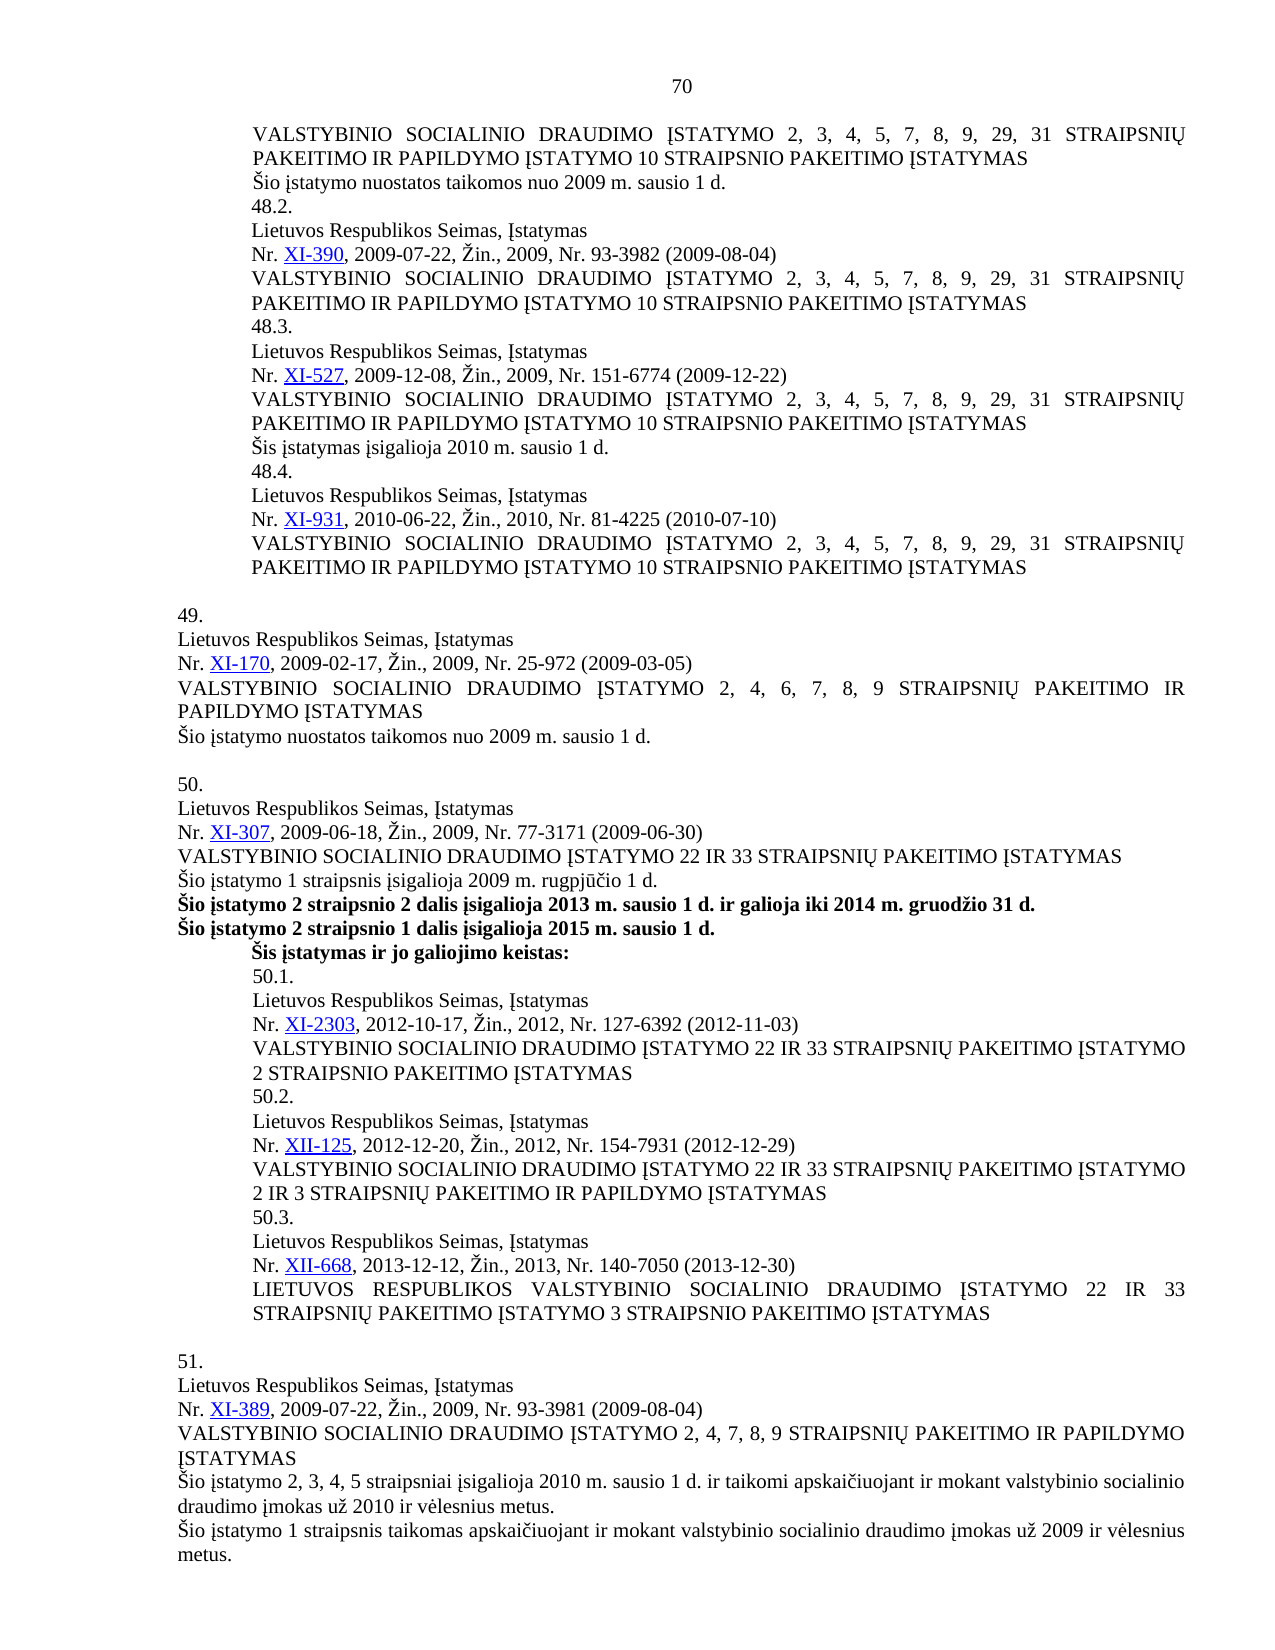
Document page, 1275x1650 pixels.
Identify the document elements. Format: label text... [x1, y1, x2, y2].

text 48.4. [177, 459, 1186, 483]
text VALSTYBINIO SOCIALINIO DRAUDIMO ĮSTATYMO 2, 3, 4, 5, 7, 8, 9, 29, 31 STRAIPSNIŲ PAKEITIMO IR PAPILDYMO ĮSTATYMO 10 STRAIPSNIO PAKEITIMO ĮSTATYMAS [251, 387, 1186, 435]
text Nr. XI-389, 2009-07-22, Žin., 2009, Nr. 93-3981 (2009-08-04) [177, 1397, 1186, 1421]
text VALSTYBINIO SOCIALINIO DRAUDIMO ĮSTATYMO 22 IR 33 STRAIPSNIŲ PAKEITIMO ĮSTATYMO 2 STRAIPSNIO PAKEITIMO ĮSTATYMAS [252, 1036, 1186, 1084]
text VALSTYBINIO SOCIALINIO DRAUDIMO ĮSTATYMO 22 IR 33 STRAIPSNIŲ PAKEITIMO ĮSTATYMO 2 IR 3 STRAIPSNIŲ PAKEITIMO IR PAPILDYMO ĮSTATYMAS [252, 1157, 1186, 1205]
text Lietuvos Respublikos Seimas, Įstatymas [251, 218, 1186, 242]
text Nr. XI-2303, 2012-10-17, Žin., 2012, Nr. 127-6392 (2012-11-03) [252, 1012, 1186, 1036]
text VALSTYBINIO SOCIALINIO DRAUDIMO ĮSTATYMO 2, 4, 7, 8, 9 STRAIPSNIŲ PAKEITIMO IR PAPILDYMO ĮSTATYMAS [177, 1421, 1186, 1469]
text 50.1. [252, 964, 1186, 988]
text VALSTYBINIO SOCIALINIO DRAUDIMO ĮSTATYMO 2, 3, 4, 5, 7, 8, 9, 29, 31 STRAIPSNIŲ PAKEITIMO IR PAPILDYMO ĮSTATYMO 10 STRAIPSNIO PAKEITIMO ĮSTATYMAS [251, 531, 1186, 579]
text 50.2. [177, 1084, 1186, 1108]
text Šio įstatymo 2, 3, 4, 5 straipsniai įsigalioja 2010 m. sausio 1 d. ir taikomi apskaičiuojant ir mokant valstybinio socialinio draudimo įmokas už 2010 ir vėlesnius metus. [177, 1469, 1186, 1518]
text Lietuvos Respublikos Seimas, Įstatymas [177, 338, 1186, 363]
text Šio įstatymo nuostatos taikomos nuo 2009 m. sausio 1 d. [177, 723, 1186, 748]
text Lietuvos Respublikos Seimas, Įstatymas [177, 627, 1186, 651]
text VALSTYBINIO SOCIALINIO DRAUDIMO ĮSTATYMO 2, 4, 6, 7, 8, 9 STRAIPSNIŲ PAKEITIMO IR PAPILDYMO ĮSTATYMAS [177, 675, 1186, 723]
text Nr. XII-125, 2012-12-20, Žin., 2012, Nr. 154-7931 (2012-12-29) [177, 1133, 1186, 1157]
text Šio įstatymo 2 straipsnio 1 dalis įsigalioja 2015 m. sausio 1 d. [177, 916, 1187, 940]
text Nr. XII-668, 2013-12-12, Žin., 2013, Nr. 140-7050 (2013-12-30) [177, 1253, 1186, 1277]
text Šis įstatymas ir jo galiojimo keistas: [177, 940, 1186, 964]
text Nr. XI-307, 2009-06-18, Žin., 2009, Nr. 77-3171 (2009-06-30) [177, 820, 1186, 844]
text Lietuvos Respublikos Seimas, Įstatymas [177, 1108, 1186, 1133]
text Lietuvos Respublikos Seimas, Įstatymas [177, 1373, 1186, 1397]
text Šio įstatymo 1 straipsnis įsigalioja 2009 m. rugpjūčio 1 d. [177, 868, 1186, 892]
text 48.2. [251, 194, 1186, 218]
text Lietuvos Respublikos Seimas, Įstatymas [252, 988, 1186, 1012]
text VALSTYBINIO SOCIALINIO DRAUDIMO ĮSTATYMO 22 IR 33 STRAIPSNIŲ PAKEITIMO ĮSTATYMAS [177, 844, 1186, 868]
text 51. [177, 1349, 1186, 1373]
text 50.3. [177, 1205, 1186, 1229]
text Lietuvos Respublikos Seimas, Įstatymas [177, 796, 1186, 820]
text 49. [177, 603, 1186, 627]
text Lietuvos Respublikos Seimas, Įstatymas [177, 1229, 1186, 1253]
text Šio įstatymo 1 straipsnis taikomas apskaičiuojant ir mokant valstybinio socialinio draudimo įmokas už 2009 ir vėlesnius metus. [177, 1518, 1186, 1566]
text Nr. XI-170, 2009-02-17, Žin., 2009, Nr. 25-972 (2009-03-05) [177, 651, 1186, 675]
text VALSTYBINIO SOCIALINIO DRAUDIMO ĮSTATYMO 2, 3, 4, 5, 7, 8, 9, 29, 31 STRAIPSNIŲ PAKEITIMO IR PAPILDYMO ĮSTATYMO 10 STRAIPSNIO PAKEITIMO ĮSTATYMAS [252, 122, 1186, 170]
text Nr. XI-527, 2009-12-08, Žin., 2009, Nr. 151-6774 (2009-12-22) [177, 363, 1186, 387]
text Nr. XI-931, 2010-06-22, Žin., 2010, Nr. 81-4225 (2010-07-10) [177, 507, 1186, 531]
text LIETUVOS RESPUBLIKOS VALSTYBINIO SOCIALINIO DRAUDIMO ĮSTATYMO 22 IR 33 STRAIPSNIŲ PAKEITIMO ĮSTATYMO 3 STRAIPSNIO PAKEITIMO ĮSTATYMAS [252, 1277, 1186, 1325]
text Šio įstatymo nuostatos taikomos nuo 2009 m. sausio 1 d. [177, 170, 1186, 194]
text 50. [177, 772, 1186, 796]
text Šis įstatymas įsigalioja 2010 m. sausio 1 d. [177, 435, 1186, 459]
text 48.3. [177, 314, 1186, 338]
text Nr. XI-390, 2009-07-22, Žin., 2009, Nr. 93-3982 (2009-08-04) [251, 242, 1186, 266]
text Šio įstatymo 2 straipsnio 2 dalis įsigalioja 2013 m. sausio 1 d. ir galioja iki 2014 m. gruodžio 31 d. [177, 892, 1186, 916]
text VALSTYBINIO SOCIALINIO DRAUDIMO ĮSTATYMO 2, 3, 4, 5, 7, 8, 9, 29, 31 STRAIPSNIŲ PAKEITIMO IR PAPILDYMO ĮSTATYMO 10 STRAIPSNIO PAKEITIMO ĮSTATYMAS [251, 266, 1186, 314]
text Lietuvos Respublikos Seimas, Įstatymas [177, 483, 1186, 507]
